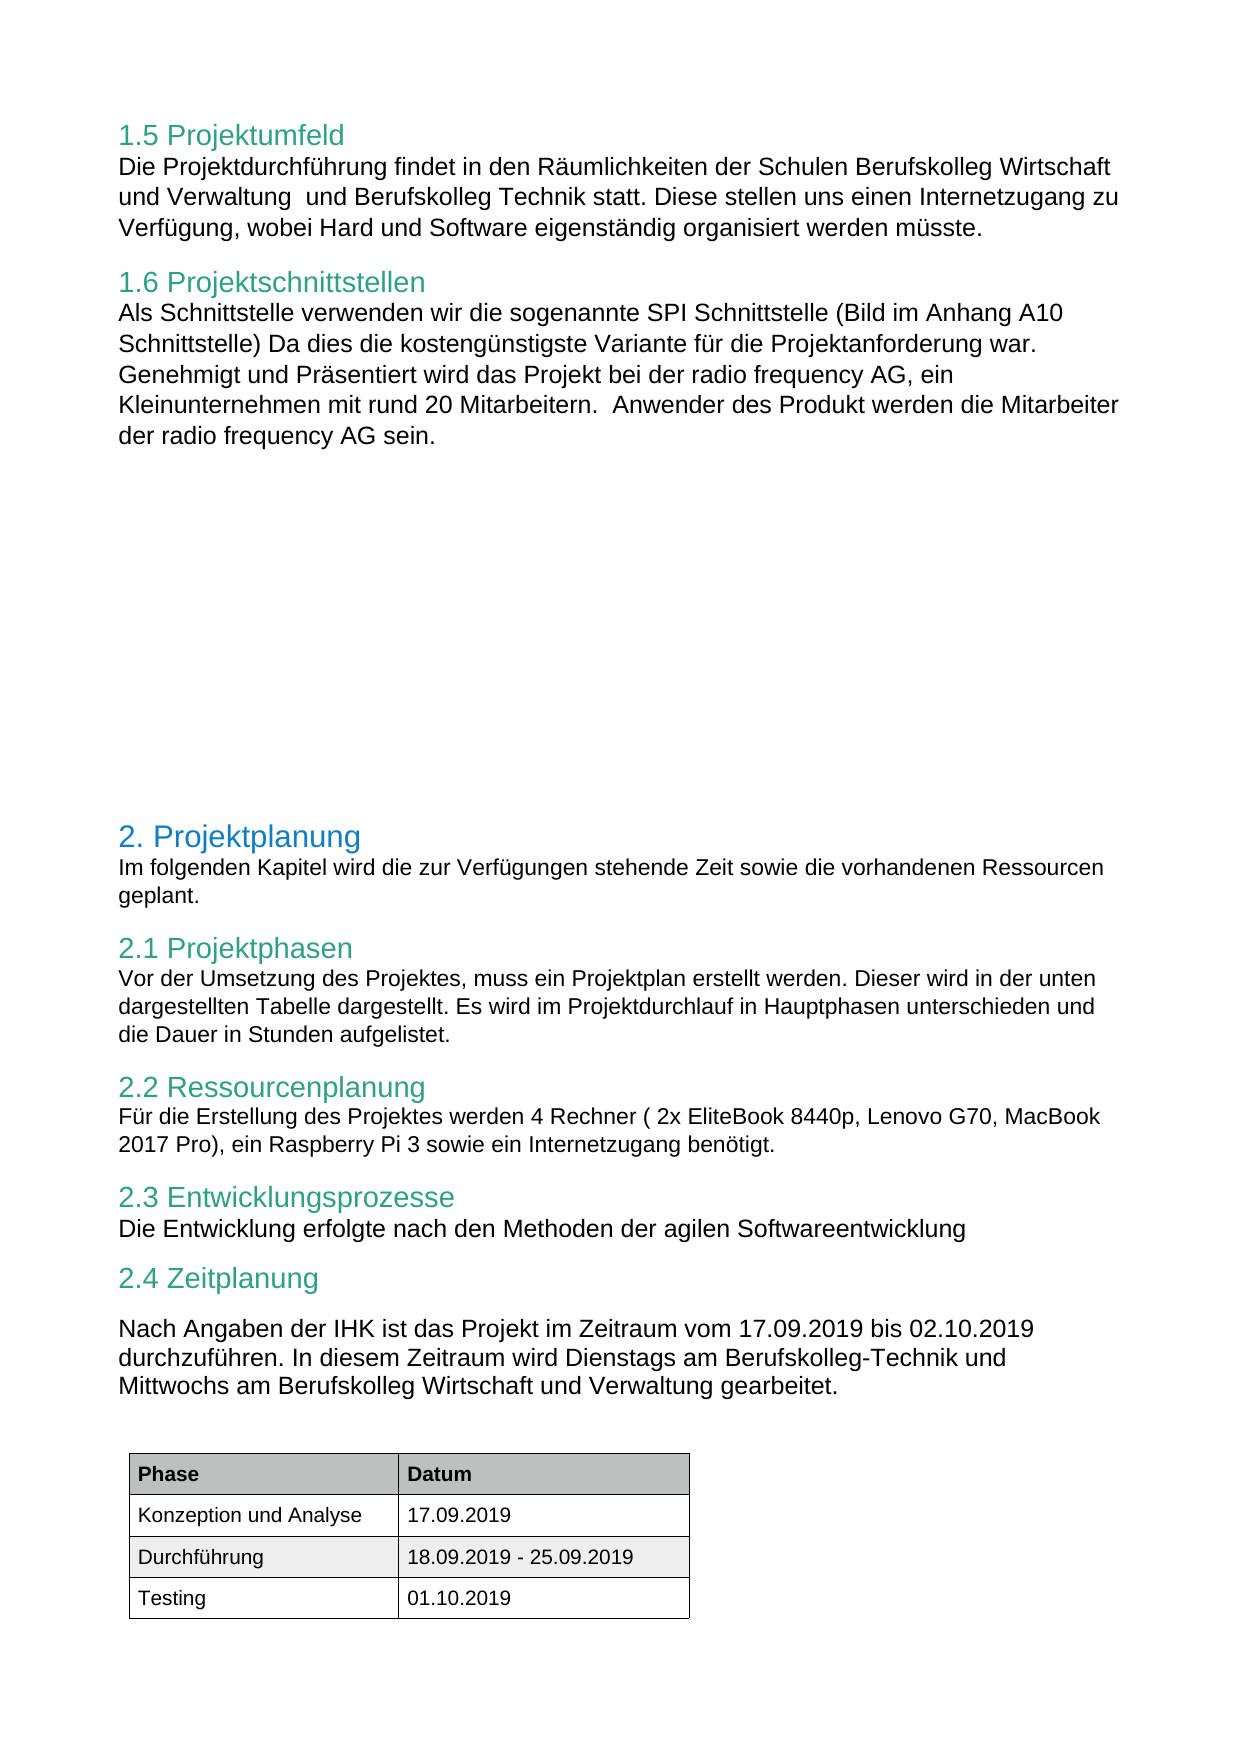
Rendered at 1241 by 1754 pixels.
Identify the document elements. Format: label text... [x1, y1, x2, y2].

text Vor der Umsetzung des Projektes, muss ein Projektplan erstellt werden. Dieser wird in der unten dargestellten Tabelle dargestellt. Es wird im Projektdurchlauf in Hauptphasen unterschieden und die Dauer in Stunden aufgelistet. [118, 964, 1122, 1047]
subtitle 1.6 Projektschnittstellen [118, 265, 1122, 298]
subtitle 2.3 Entwicklungsprozesse [118, 1180, 1122, 1214]
text Die Entwicklung erfolgte nach den Methoden der agilen Softwareentwicklung [118, 1214, 1122, 1243]
table_cell 17.09.2019 [399, 1495, 689, 1536]
text 2.4 Zeitplanung [118, 1261, 1122, 1295]
table_cell 18.09.2019 - 25.09.2019 [399, 1537, 689, 1577]
text Nach Angaben der IHK ist das Projekt im Zeitraum vom 17.09.2019 bis 02.10.2019 durchzuführen. In diesem Zeitraum wird Dienstags am Berufskolleg-Technik und Mittwochs am Berufskolleg Wirtschaft und Verwaltung gearbeitet. [118, 1314, 1122, 1400]
table_header Datum [399, 1454, 689, 1494]
subtitle 1.5 Projektumfeld [118, 118, 1122, 152]
text Im folgenden Kapitel wird die zur Verfügungen stehende Zeit sowie die vorhandenen Ressourcen geplant. [118, 854, 1122, 908]
table_cell Testing [130, 1578, 398, 1618]
subtitle 2.2 Ressourcenplanung [118, 1070, 1122, 1103]
subtitle 2.1 Projektphasen [118, 931, 1122, 964]
text Für die Erstellung des Projektes werden 4 Rechner ( 2x EliteBook 8440p, Lenovo G70, MacBook 2017 Pro), ein Raspberry Pi 3 sowie ein Internetzugang benötigt. [118, 1103, 1122, 1158]
text Die Projektdurchführung findet in den Räumlichkeiten der Schulen Berufskolleg Wirtschaft und Verwaltung und Berufskolleg Technik statt. Diese stellen uns einen Internetzugang zu Verfügung, wobei Hard und Software eigenständig organisiert werden müsste. [118, 152, 1122, 242]
subtitle 2. Projektplanung [118, 818, 1122, 854]
table_cell Durchführung [130, 1537, 398, 1577]
table_cell Konzeption und Analyse [130, 1495, 398, 1536]
text Als Schnittstelle verwenden wir die sogenannte SPI Schnittstelle (Bild im Anhang A10 Schnittstelle) Da dies die kostengünstigste Variante für die Projektanforderung war. Genehmigt und Präsentiert wird das Projekt bei der radio frequency AG, ein Kleinunternehmen mit rund 20 Mitarbeitern. Anwender des Produkt werden die Mitarbeiter der radio frequency AG sein. [118, 298, 1122, 450]
table_cell 01.10.2019 [399, 1578, 689, 1618]
table_header Phase [130, 1454, 398, 1494]
